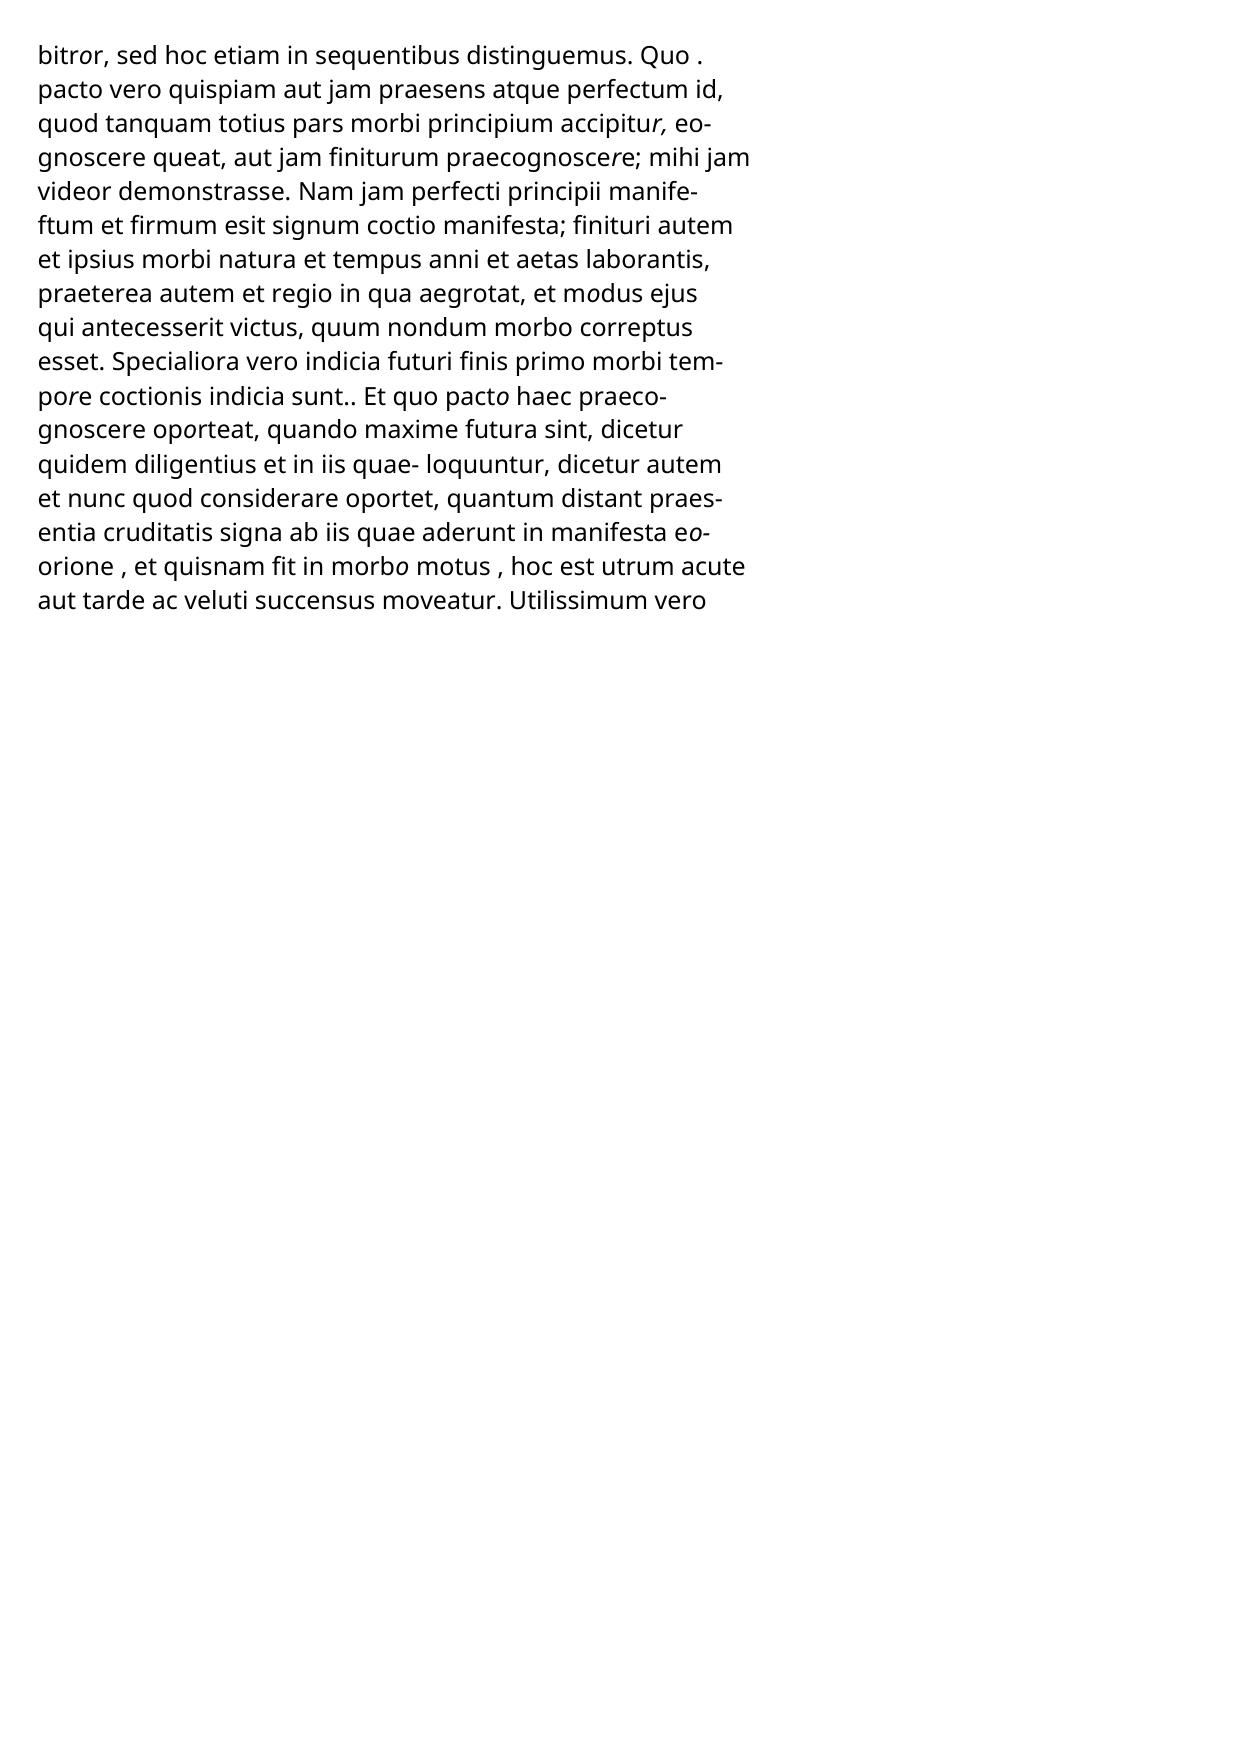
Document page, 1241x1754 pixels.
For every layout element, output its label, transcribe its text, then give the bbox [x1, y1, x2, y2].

text bitror, sed hoc etiam in sequentibus distinguemus. Quo . pacto vero quispiam aut jam praesens atque perfectum id, quod tanquam totius pars morbi principium accipitur, eo- gnoscere queat, aut jam finiturum praecognoscere; mihi jam videor demonstrasse. Nam jam perfecti principii manife- ftum et firmum esit signum coctio manifesta; finituri autem et ipsius morbi natura et tempus anni et aetas laborantis, praeterea autem et regio in qua aegrotat, et modus ejus qui antecesserit victus, quum nondum morbo correptus esset. Specialiora vero indicia futuri finis primo morbi tem- pore coctionis indicia sunt.. Et quo pacto haec praeco- gnoscere oporteat, quando maxime futura sint, dicetur quidem diligentius et in iis quae- loquuntur, dicetur autem et nunc quod considerare oportet, quantum distant praes- entia cruditatis signa ab iis quae aderunt in manifesta eo- orione , et quisnam fit in morbo motus , hoc est utrum acute aut tarde ac veluti succensus moveatur. Utilissimum vero [37, 37, 1203, 617]
